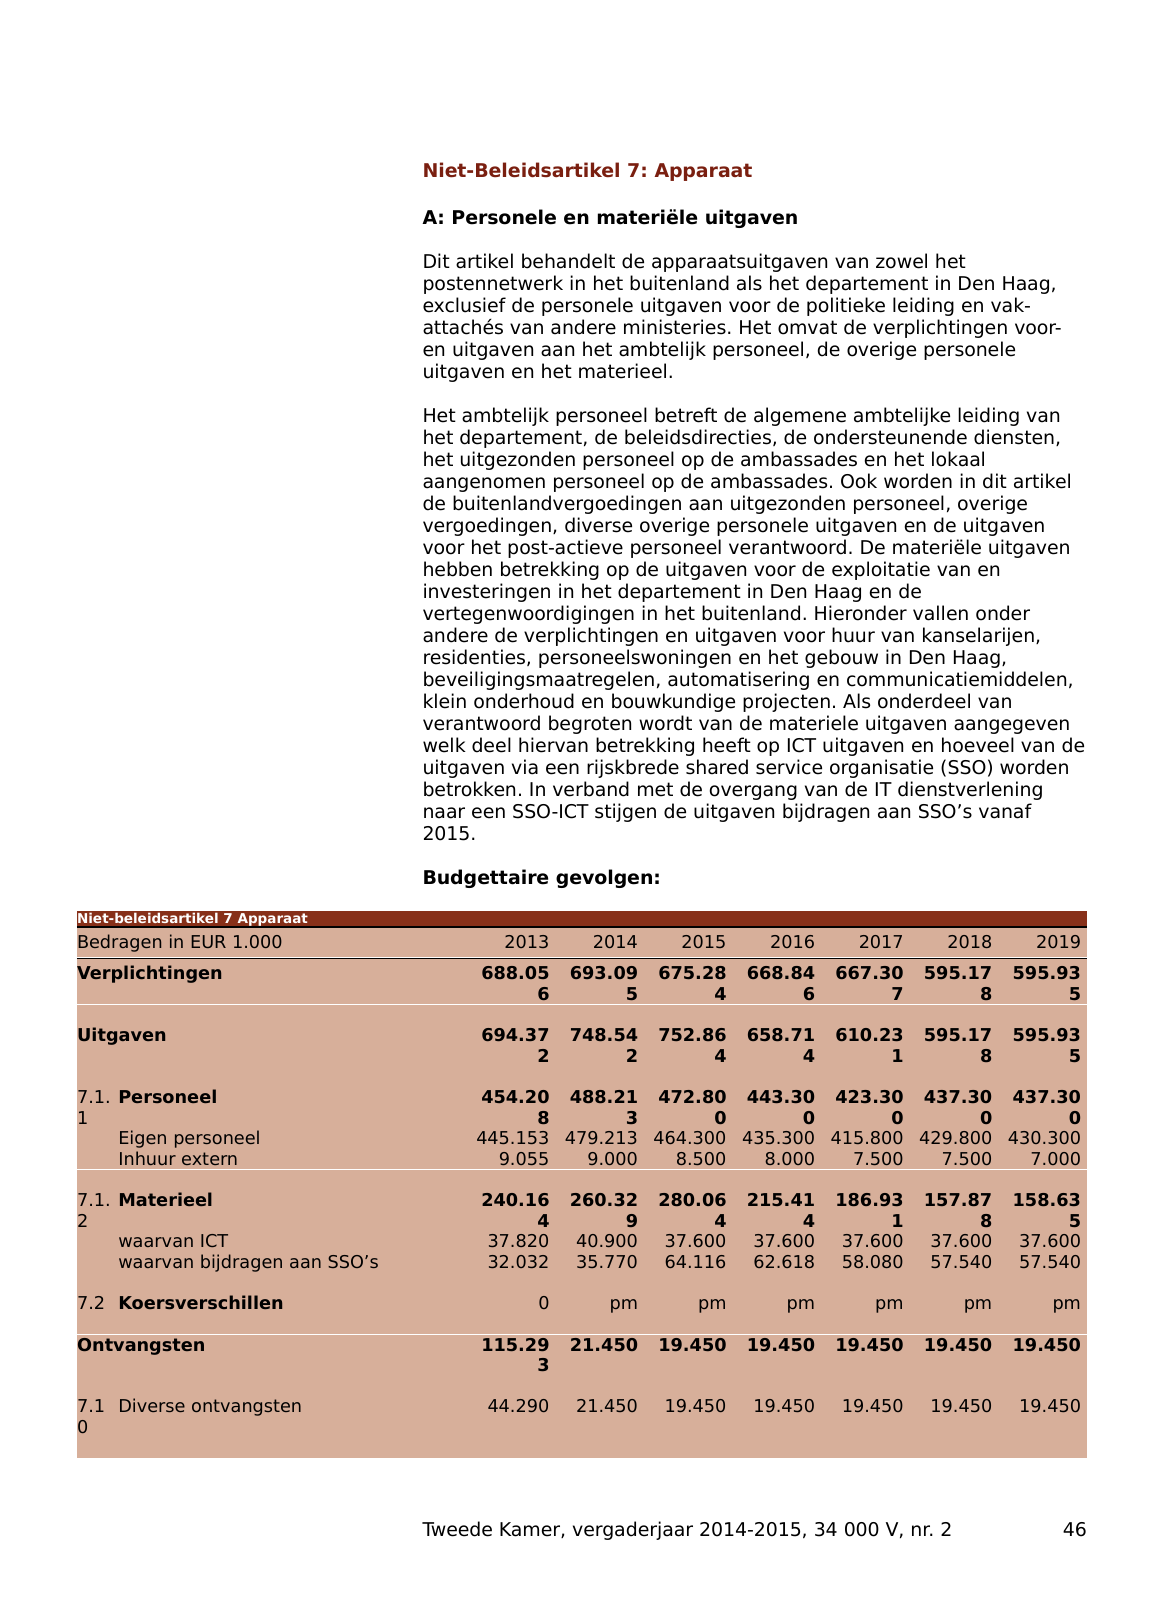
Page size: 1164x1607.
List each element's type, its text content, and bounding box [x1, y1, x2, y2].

table_cell [644, 1170, 732, 1190]
table_cell 595.178 [909, 1025, 998, 1066]
table_cell 19.450 [821, 1335, 909, 1376]
table_cell [77, 1066, 466, 1087]
table_cell [466, 1005, 555, 1025]
table_cell 429.800 [909, 1128, 998, 1149]
table_cell [909, 1314, 998, 1334]
table_cell 19.450 [998, 1335, 1087, 1376]
table_cell [77, 1376, 112, 1396]
subtitle A: Personele en materiële uitgaven [422, 207, 1087, 229]
table_cell [112, 1438, 466, 1458]
table_cell [77, 1005, 112, 1025]
table_cell 675.284 [644, 959, 732, 1004]
table_cell 115.293 [466, 1335, 555, 1376]
table_cell [77, 1252, 112, 1273]
table_cell [998, 1170, 1087, 1190]
table_cell [821, 1273, 909, 1293]
table_cell 9.055 [466, 1149, 555, 1169]
table_cell Diverse ontvangsten [112, 1396, 466, 1438]
table_cell 2014 [555, 928, 644, 957]
table_cell [732, 1438, 821, 1458]
table_cell 454.208 [466, 1087, 555, 1128]
table_header Niet-beleidsartikel 7 Apparaat [77, 911, 1087, 926]
table_cell 19.450 [732, 1335, 821, 1376]
table_cell 37.600 [909, 1231, 998, 1252]
table_cell 7.000 [998, 1149, 1087, 1169]
table_cell 694.372 [466, 1025, 555, 1066]
table_cell [909, 1170, 998, 1190]
table_cell Koersverschillen [112, 1293, 466, 1314]
table_cell 435.300 [732, 1128, 821, 1149]
table_cell [466, 1170, 555, 1190]
table_cell 157.878 [909, 1190, 998, 1231]
table_cell 19.450 [821, 1396, 909, 1438]
table_cell pm [909, 1293, 998, 1314]
table_cell [77, 1314, 112, 1334]
table_cell [732, 1066, 821, 1087]
table_cell 35.770 [555, 1252, 644, 1273]
table_cell 2018 [909, 928, 998, 957]
table_cell Eigen personeel [112, 1128, 466, 1149]
table_cell [77, 1170, 112, 1190]
table_cell waarvan bijdragen aan SSO’s [112, 1252, 466, 1273]
table_cell [821, 1170, 909, 1190]
table_cell [644, 1273, 732, 1293]
table_cell 437.300 [998, 1087, 1087, 1128]
table_cell 423.300 [821, 1087, 909, 1128]
subtitle Niet-Beleidsartikel 7: Apparaat [422, 160, 1087, 182]
table_cell 595.935 [998, 959, 1087, 1004]
table_cell Bedragen in EUR 1.000 [77, 928, 466, 957]
table_cell [644, 1376, 732, 1396]
table_cell Uitgaven [77, 1025, 466, 1066]
table_cell 19.450 [732, 1396, 821, 1438]
table_cell [555, 1314, 644, 1334]
table_cell 44.290 [466, 1396, 555, 1438]
table_cell 280.064 [644, 1190, 732, 1231]
table_cell 19.450 [909, 1335, 998, 1376]
table_cell 32.032 [466, 1252, 555, 1273]
table_cell 240.164 [466, 1190, 555, 1231]
table_cell [998, 1314, 1087, 1334]
table_cell 21.450 [555, 1396, 644, 1438]
table_cell [555, 1170, 644, 1190]
table_cell pm [644, 1293, 732, 1314]
table_cell 58.080 [821, 1252, 909, 1273]
table_cell 667.307 [821, 959, 909, 1004]
table_cell [77, 1128, 112, 1149]
table_cell 7.2 [77, 1293, 112, 1314]
text Het ambtelijk personeel betreft de algemene ambtelijke leiding van het departement, de beleidsdirecties, de ondersteunende diensten, het uitgezonden personeel op de ambassades en het lokaal aangenomen personeel op de ambassades. Ook worden in dit artikel de buitenlandvergoedingen aan uitgezonden personeel, overige vergoedingen, diverse overige personele uitgaven en de uitgaven voor het post-actieve personeel verantwoord. De materiële uitgaven hebben betrekking op de uitgaven voor de exploitatie van en investeringen in het departement in Den Haag en de vertegenwoordigingen in het buitenland. Hieronder vallen onder andere de verplichtingen en uitgaven voor huur van kanselarijen, residenties, personeelswoningen en het gebouw in Den Haag, beveiligingsmaatregelen, automatisering en communicatiemiddelen, klein onderhoud en bouwkundige projecten. Als onderdeel van verantwoord begroten wordt van de materiele uitgaven aangegeven welk deel hiervan betrekking heeft op ICT uitgaven en hoeveel van de uitgaven via een rijskbrede shared service organisatie (SSO) worden betrokken. In verband met de overgang van de IT dienstverlening naar een SSO-ICT stijgen de uitgaven bijdragen aan SSO’s vanaf 2015. [422, 405, 1087, 845]
table_cell 8.000 [732, 1149, 821, 1169]
table_cell 21.450 [555, 1335, 644, 1376]
table_cell [732, 1170, 821, 1190]
table_cell [732, 1005, 821, 1025]
table_cell 7.500 [821, 1149, 909, 1169]
table_cell [644, 1438, 732, 1458]
subtitle Budgettaire gevolgen: [422, 867, 1087, 889]
table_cell 57.540 [909, 1252, 998, 1273]
table_cell Inhuur extern [112, 1149, 466, 1169]
table_cell 7.1.1 [77, 1087, 112, 1128]
table_cell 445.153 [466, 1128, 555, 1149]
table_cell [998, 1376, 1087, 1396]
table_cell 37.600 [821, 1231, 909, 1252]
table_cell [909, 1438, 998, 1458]
table_cell 8.500 [644, 1149, 732, 1169]
table_cell [998, 1273, 1087, 1293]
table_cell 19.450 [998, 1396, 1087, 1438]
table_cell 464.300 [644, 1128, 732, 1149]
table_cell [466, 1376, 555, 1396]
table_cell 595.935 [998, 1025, 1087, 1066]
table_cell 693.095 [555, 959, 644, 1004]
table_cell 2013 [466, 928, 555, 957]
table_cell [732, 1376, 821, 1396]
table_cell 7.500 [909, 1149, 998, 1169]
table_cell [909, 1066, 998, 1087]
table_cell pm [732, 1293, 821, 1314]
table_cell [644, 1005, 732, 1025]
table_cell pm [555, 1293, 644, 1314]
table_cell 479.213 [555, 1128, 644, 1149]
table_cell Verplichtingen [77, 959, 466, 1004]
table_cell 2017 [821, 928, 909, 957]
table_cell 688.056 [466, 959, 555, 1004]
table_cell [112, 1376, 466, 1396]
table_cell 7.1.2 [77, 1190, 112, 1231]
table_cell [77, 1149, 112, 1169]
table_cell 215.414 [732, 1190, 821, 1231]
table_cell 7.10 [77, 1396, 112, 1438]
table_cell [821, 1314, 909, 1334]
table_cell [112, 1314, 466, 1334]
table_cell Ontvangsten [77, 1335, 466, 1376]
table_cell 472.800 [644, 1087, 732, 1128]
table_cell [77, 1438, 112, 1458]
table_cell 62.618 [732, 1252, 821, 1273]
table_cell [998, 1066, 1087, 1087]
table_cell 610.231 [821, 1025, 909, 1066]
table_cell [555, 1438, 644, 1458]
table_cell [112, 1170, 466, 1190]
table_cell Materieel [112, 1190, 466, 1231]
table_cell 37.600 [732, 1231, 821, 1252]
table_cell [998, 1438, 1087, 1458]
table_cell 260.329 [555, 1190, 644, 1231]
table_cell 186.931 [821, 1190, 909, 1231]
table_cell 668.846 [732, 959, 821, 1004]
table_cell [77, 1273, 112, 1293]
table_cell [821, 1376, 909, 1396]
table_cell [466, 1066, 555, 1087]
table_cell [77, 1231, 112, 1252]
table_cell 37.600 [644, 1231, 732, 1252]
table_cell 437.300 [909, 1087, 998, 1128]
table_cell [555, 1005, 644, 1025]
table_cell [555, 1273, 644, 1293]
table_cell pm [821, 1293, 909, 1314]
text Dit artikel behandelt de apparaatsuitgaven van zowel het postennetwerk in het buitenland als het departement in Den Haag, exclusief de personele uitgaven voor de politieke leiding en vak-attachés van andere ministeries. Het omvat de verplichtingen voor- en uitgaven aan het ambtelijk personeel, de overige personele uitgaven en het materieel. [422, 251, 1087, 383]
table_cell [112, 1005, 466, 1025]
table_cell 57.540 [998, 1252, 1087, 1273]
table_cell [909, 1376, 998, 1396]
table_cell pm [998, 1293, 1087, 1314]
table_cell 443.300 [732, 1087, 821, 1128]
table_cell [112, 1273, 466, 1293]
table_cell [644, 1066, 732, 1087]
table_cell [644, 1314, 732, 1334]
table_cell [466, 1273, 555, 1293]
table_cell 658.714 [732, 1025, 821, 1066]
table_cell 19.450 [644, 1335, 732, 1376]
table_cell [909, 1273, 998, 1293]
table_cell 64.116 [644, 1252, 732, 1273]
table_cell [821, 1438, 909, 1458]
table_cell 488.213 [555, 1087, 644, 1128]
table_cell 2019 [998, 928, 1087, 957]
table_cell [732, 1273, 821, 1293]
table_cell 430.300 [998, 1128, 1087, 1149]
table_cell [466, 1314, 555, 1334]
table_cell 37.600 [998, 1231, 1087, 1252]
table_cell 752.864 [644, 1025, 732, 1066]
table_cell [821, 1005, 909, 1025]
table_cell [821, 1066, 909, 1087]
table_cell [555, 1376, 644, 1396]
table_cell 37.820 [466, 1231, 555, 1252]
table_cell 158.635 [998, 1190, 1087, 1231]
table_cell 40.900 [555, 1231, 644, 1252]
table_cell 0 [466, 1293, 555, 1314]
table_cell 2016 [732, 928, 821, 957]
table_cell 595.178 [909, 959, 998, 1004]
table_cell 415.800 [821, 1128, 909, 1149]
table_cell Personeel [112, 1087, 466, 1128]
table_cell [998, 1005, 1087, 1025]
table_cell [466, 1438, 555, 1458]
table_cell 9.000 [555, 1149, 644, 1169]
table_cell 19.450 [644, 1396, 732, 1438]
table_cell [732, 1314, 821, 1334]
table_cell [555, 1066, 644, 1087]
table_cell 748.542 [555, 1025, 644, 1066]
table_cell [909, 1005, 998, 1025]
table_cell 2015 [644, 928, 732, 957]
table_cell 19.450 [909, 1396, 998, 1438]
table_cell waarvan ICT [112, 1231, 466, 1252]
